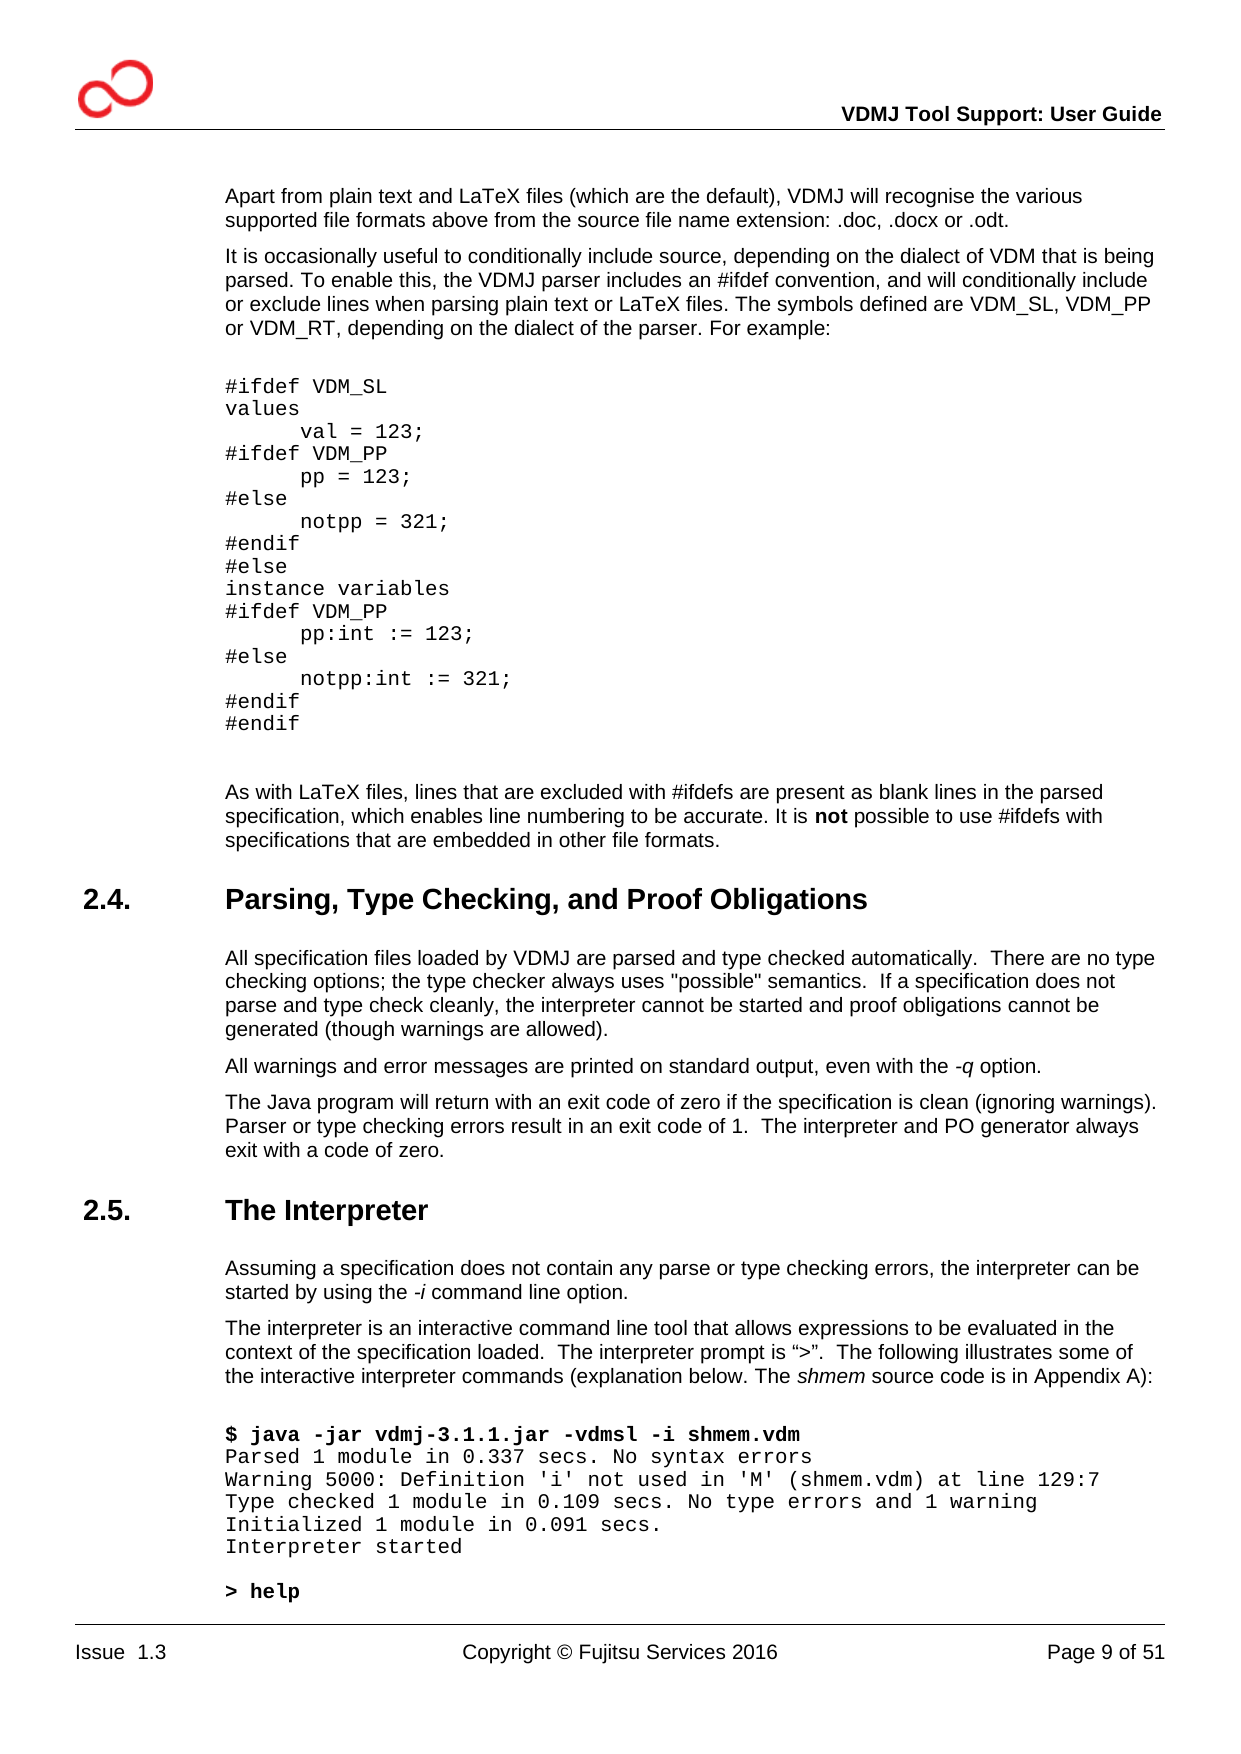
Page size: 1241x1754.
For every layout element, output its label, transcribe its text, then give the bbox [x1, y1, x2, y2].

text #ifdef VDM_PP [225, 600, 1165, 623]
subtitle The Interpreter [75, 1192, 1165, 1226]
text > help [225, 1581, 1165, 1603]
picture [78, 52, 153, 128]
text values [225, 398, 1165, 420]
text #endif [225, 533, 1165, 555]
text pp = 123; [225, 465, 1165, 488]
text notpp = 321; [225, 510, 1165, 533]
text #else [225, 645, 1165, 668]
text #else [225, 555, 1165, 578]
text instance variables [225, 578, 1165, 600]
text All specification files loaded by VDMJ are parsed and type checked automatically. There are no type checking options; the type checker always uses "possible" semantics. If a specification does not parse and type check cleanly, the interpreter cannot be started and proof obligations cannot be generated (though warnings are allowed). [225, 946, 1165, 1042]
text notpp:int := 321; [225, 668, 1165, 690]
text #ifdef VDM_SL [225, 375, 1165, 398]
text Warning 5000: Definition 'i' not used in 'M' (shmem.vdm) at line 129:7 [225, 1468, 1165, 1491]
text Interpreter started [225, 1536, 1165, 1558]
text Parsed 1 module in 0.337 secs. No syntax errors [225, 1446, 1165, 1468]
text The Java program will return with an exit code of zero if the specification is clean (ignoring warnings). Parser or type checking errors result in an exit code of 1. The interpreter and PO generator always exit with a code of zero. [225, 1091, 1165, 1162]
text The interpreter is an interactive command line tool that allows expressions to be evaluated in the context of the specification loaded. The interpreter prompt is “>”. The following illustrates some of the interactive interpreter commands (explanation below. The shmem source code is in Appendix A): [225, 1316, 1165, 1388]
text $ java -jar vdmj-3.1.1.jar -vdmsl -i shmem.vdm [225, 1423, 1165, 1446]
text #endif [225, 690, 1165, 713]
text #ifdef VDM_PP [225, 443, 1165, 465]
text It is occasionally useful to conditionally include source, depending on the dialect of VDM that is being parsed. To enable this, the VDMJ parser includes an #ifdef convention, and will conditionally include or exclude lines when parsing plain text or LaTeX files. The symbols defined are VDM_SL, VDM_PP or VDM_RT, depending on the dialect of the parser. For example: [225, 244, 1165, 340]
text #endif [225, 713, 1165, 735]
text pp:int := 123; [225, 623, 1165, 645]
text Type checked 1 module in 0.109 secs. No type errors and 1 warning [225, 1491, 1165, 1513]
text Initialized 1 module in 0.091 secs. [225, 1513, 1165, 1536]
text All warnings and error messages are printed on standard output, even with the -q option. [225, 1054, 1165, 1078]
subtitle Parsing, Type Checking, and Proof Obligations [75, 882, 1165, 916]
text Apart from plain text and LaTeX files (which are the default), VDMJ will recognise the various supported file formats above from the source file name extension: .doc, .docx or .odt. [225, 184, 1165, 232]
text Assuming a specification does not contain any parse or type checking errors, the interpreter can be started by using the -i command line option. [225, 1256, 1165, 1304]
text As with LaTeX files, lines that are excluded with #ifdefs are present as blank lines in the parsed specification, which enables line numbering to be accurate. It is not possible to use #ifdefs with specifications that are embedded in other file formats. [225, 780, 1165, 852]
text #else [225, 488, 1165, 510]
text val = 123; [225, 420, 1165, 443]
